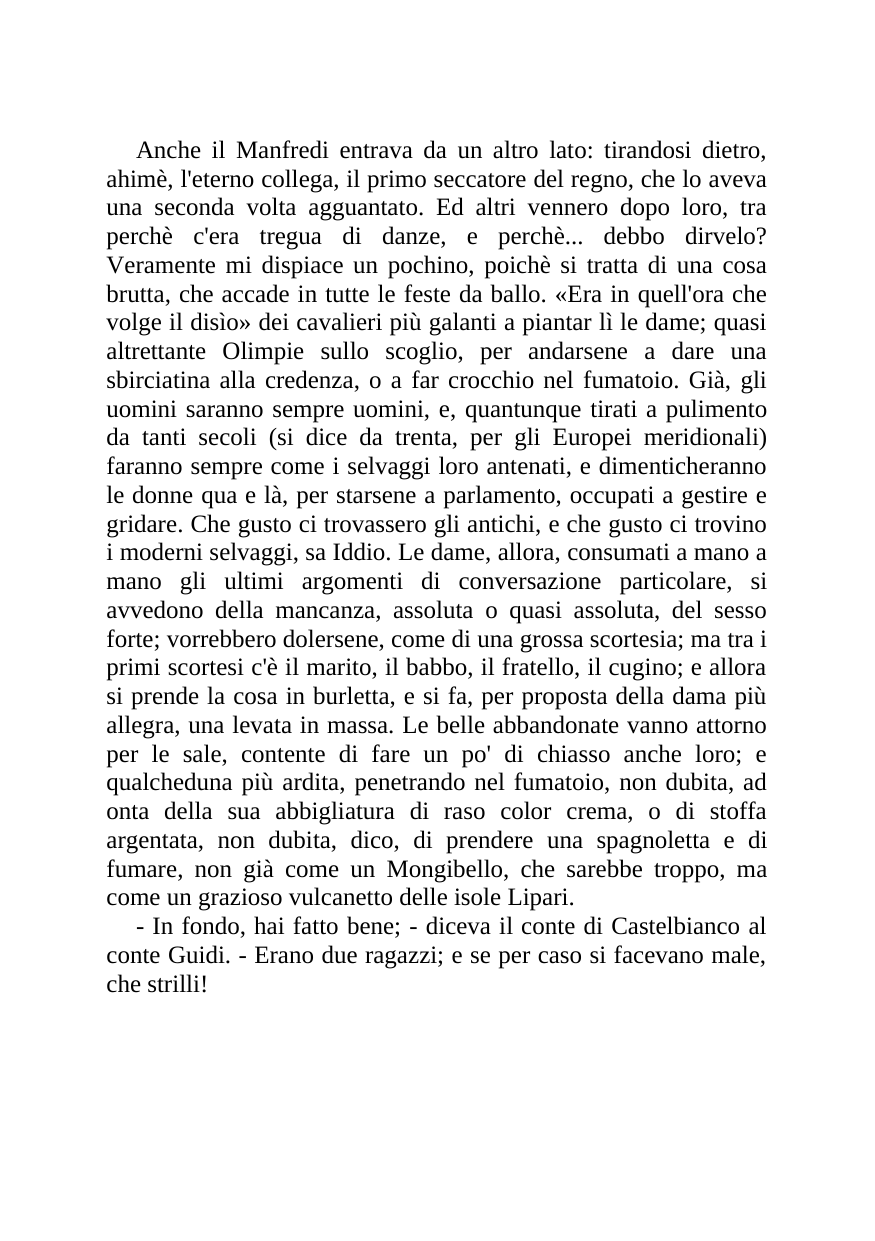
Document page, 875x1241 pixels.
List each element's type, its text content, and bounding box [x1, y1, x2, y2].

text - In fondo, hai fatto bene; - diceva il conte di Castelbianco al conte Guidi. - Erano due ragazzi; e se per caso si facevano male, che strilli! [106, 911, 768, 997]
text Anche il Manfredi entrava da un altro lato: tirandosi dietro, ahimè, l'eterno collega, il primo seccatore del regno, che lo aveva una seconda volta agguantato. Ed altri vennero dopo loro, tra perchè c'era tregua di danze, e perchè... debbo dirvelo? Veramente mi dispiace un pochino, poichè si tratta di una cosa brutta, che accade in tutte le feste da ballo. «Era in quell'ora che volge il disìo» dei cavalieri più galanti a piantar lì le dame; quasi altrettante Olimpie sullo scoglio, per andarsene a dare una sbirciatina alla credenza, o a far crocchio nel fumatoio. Già, gli uomini saranno sempre uomini, e, quantunque tirati a pulimento da tanti secoli (si dice da trenta, per gli Europei meridionali) faranno sempre come i selvaggi loro antenati, e dimenticheranno le donne qua e là, per starsene a parlamento, occupati a gestire e gridare. Che gusto ci trovassero gli antichi, e che gusto ci trovino i moderni selvaggi, sa Iddio. Le dame, allora, consumati a mano a mano gli ultimi argomenti di conversazione particolare, si avvedono della mancanza, assoluta o quasi assoluta, del sesso forte; vorrebbero dolersene, come di una grossa scortesia; ma tra i primi scortesi c'è il marito, il babbo, il fratello, il cugino; e allora si prende la cosa in burletta, e si fa, per proposta della dama più allegra, una levata in massa. Le belle abbandonate vanno attorno per le sale, contente di fare un po' di chiasso anche loro; e qualcheduna più ardita, penetrando nel fumatoio, non dubita, ad onta della sua abbigliatura di raso color crema, o di stoffa argentata, non dubita, dico, di prendere una spagnoletta e di fumare, non già come un Mongibello, che sarebbe troppo, ma come un grazioso vulcanetto delle isole Lipari. [106, 135, 768, 911]
